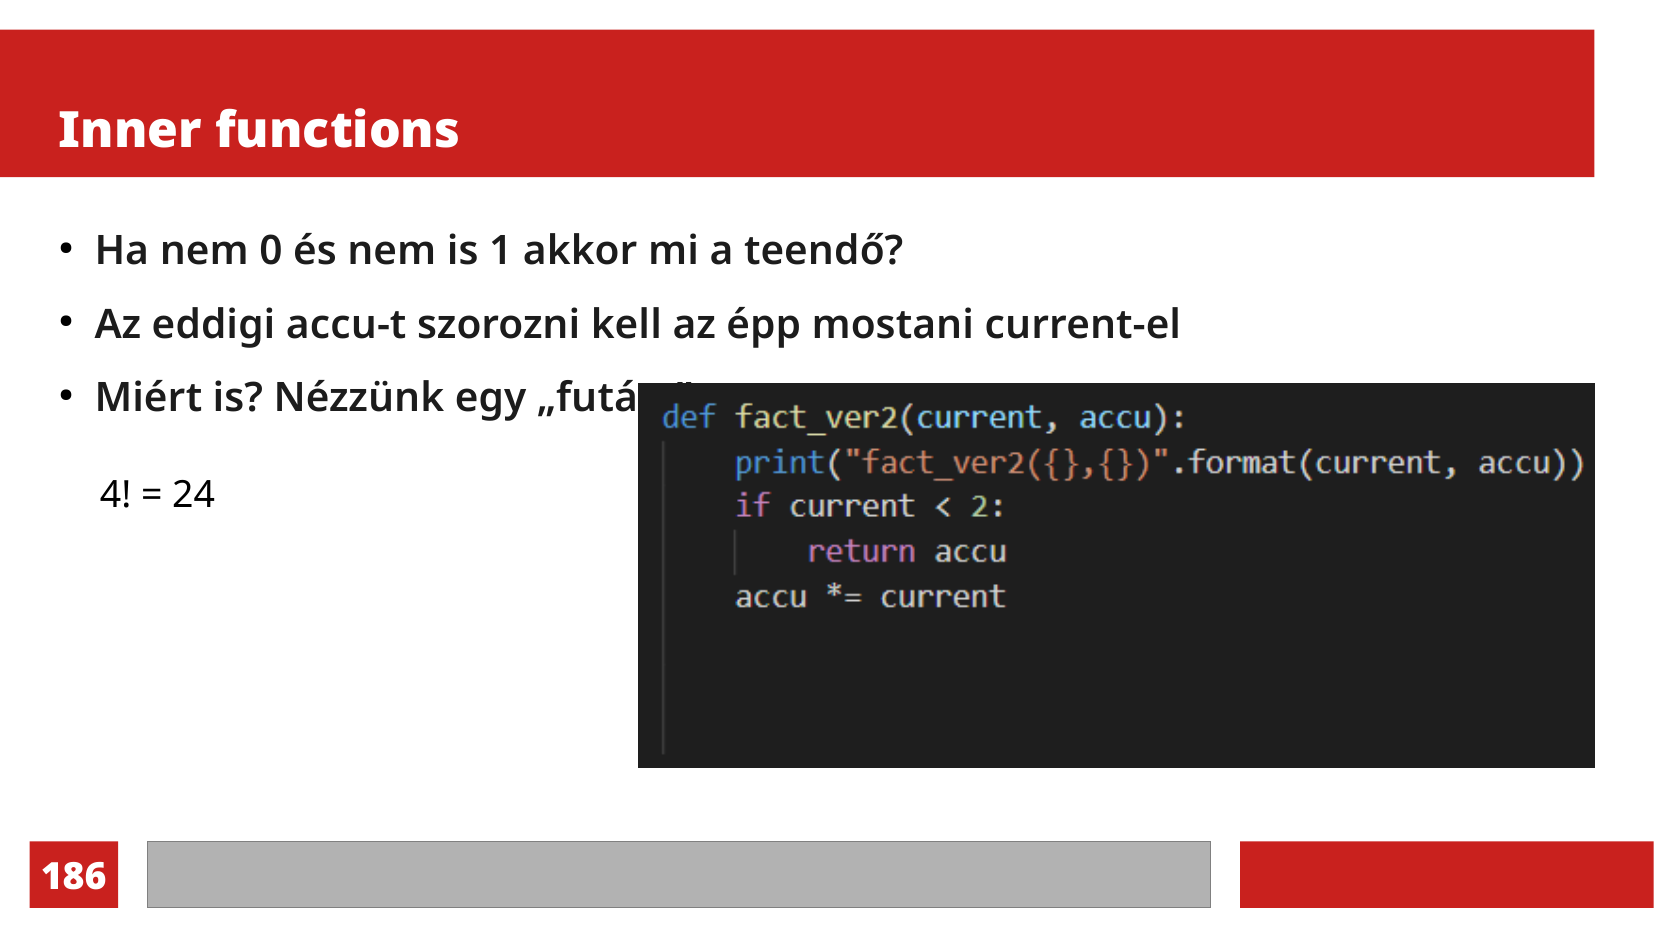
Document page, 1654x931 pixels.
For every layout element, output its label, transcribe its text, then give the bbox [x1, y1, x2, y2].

text_box 4! = 24 [84, 459, 223, 523]
list Ha nem 0 és nem is 1 akkor mi a teendő? Az eddigi accu-t szorozni kell az épp mostani current-el Miért is? Nézzünk egy „futást” [59, 221, 1565, 739]
title Inner functions [59, 44, 1595, 163]
picture [638, 383, 1595, 768]
